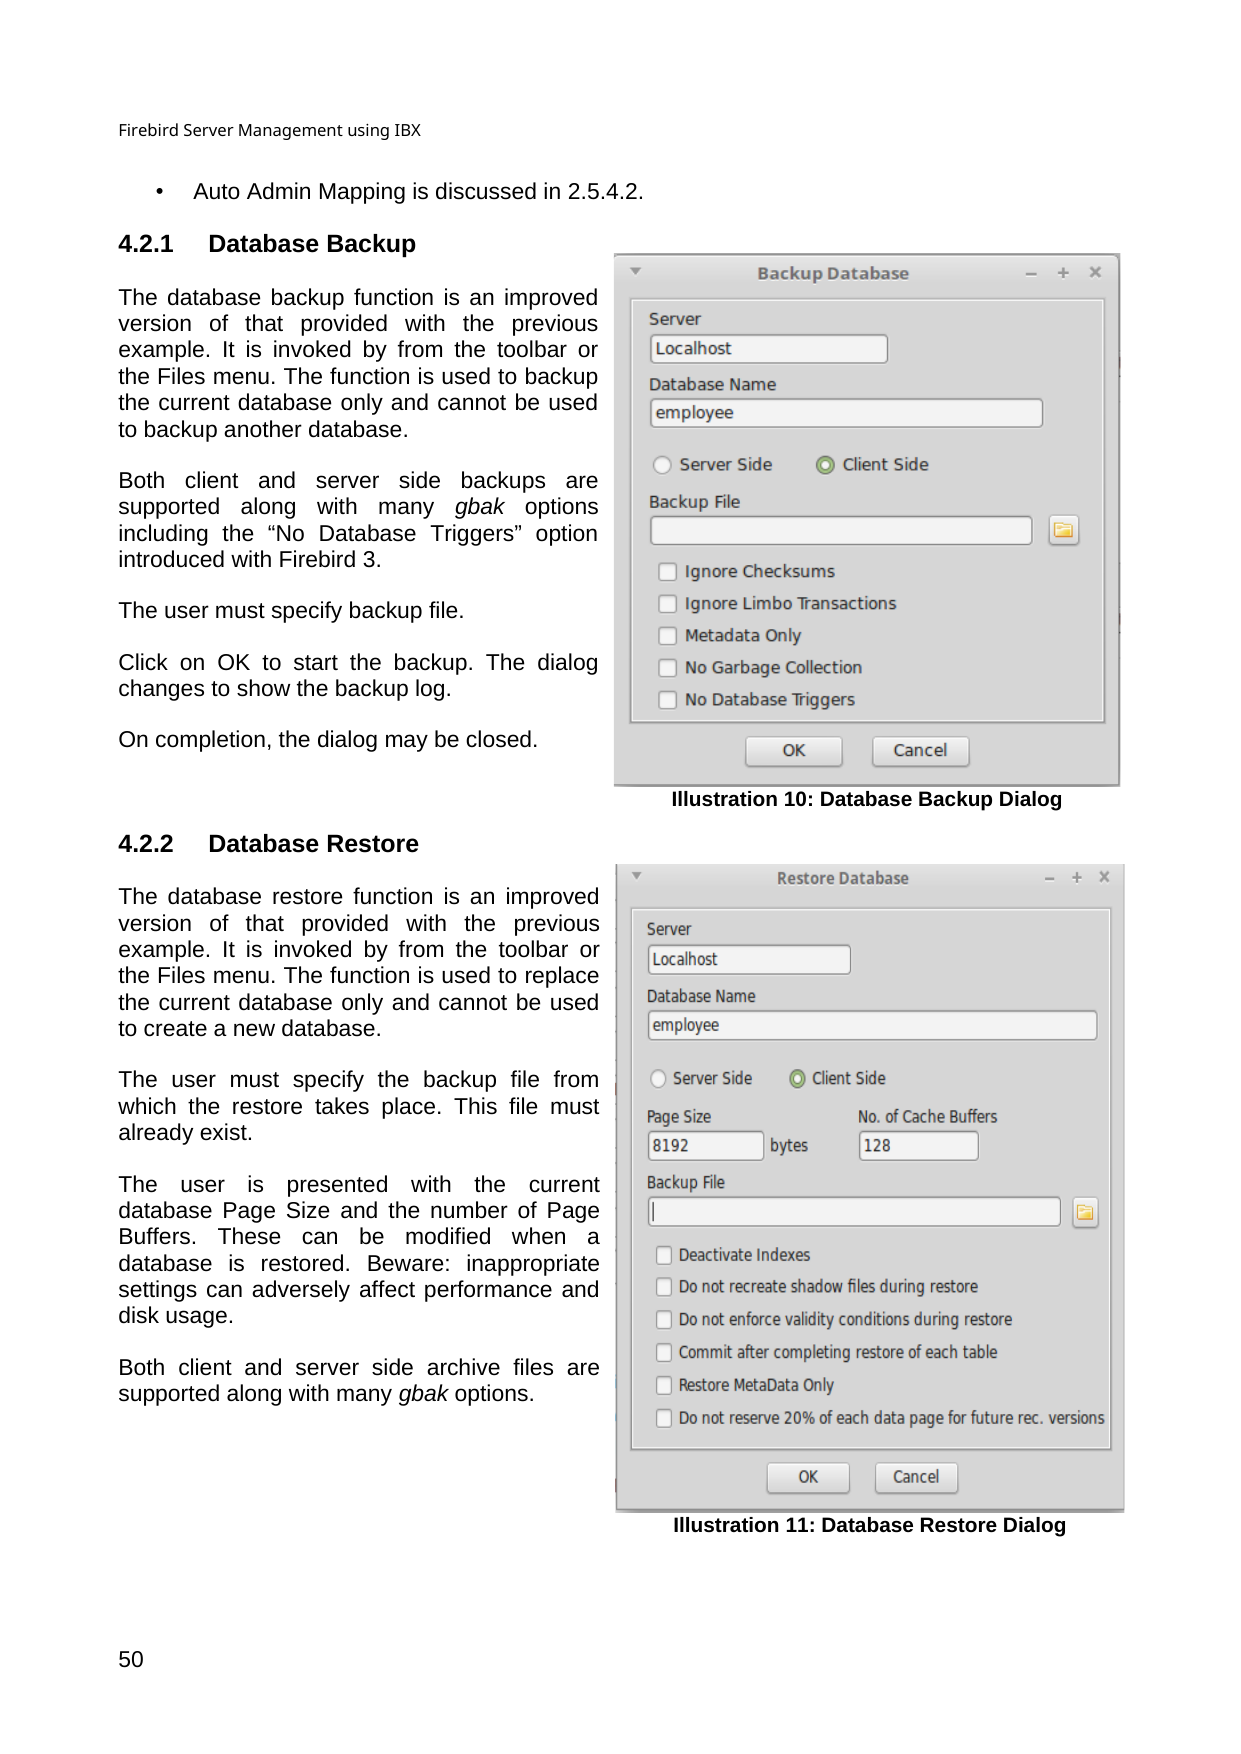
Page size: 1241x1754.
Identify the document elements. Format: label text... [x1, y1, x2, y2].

text The user must specify the backup file from which the restore takes place. This file must already exist. [118, 1066, 615, 1146]
text The user is presented with the current database Page Size and the number of Page Buffers. These can be modified when a database is restored. Beware: inappropriate settings can adversely affect performance and disk usage. [118, 1171, 615, 1329]
text The database restore function is an improved version of that provided with the previous example. It is invoked by from the toolbar or the Files menu. The function is used to replace the current database only and cannot be used to create a new database. [118, 883, 615, 1041]
text Click on OK to start the backup. The dialog changes to show the backup log. [118, 649, 613, 701]
text Both client and server side archive files are supported along with many gbak options. [118, 1354, 615, 1406]
subtitle Database Backup [118, 229, 1122, 258]
picture [613, 253, 1121, 787]
subtitle Database Restore [118, 829, 1124, 864]
text Illustration 11: Database Restore Dialog [615, 1513, 1124, 1536]
text The user must specify backup file. [118, 597, 613, 624]
subtitle [614, 811, 1120, 829]
text On completion, the dialog may be closed. [118, 726, 613, 753]
text The database backup function is an improved version of that provided with the previous example. It is invoked by from the toolbar or the Files menu. The function is used to backup the current database only and cannot be used to backup another database. [118, 284, 613, 442]
picture [615, 864, 1125, 1513]
text Illustration 10: Database Backup Dialog [614, 787, 1120, 811]
list Auto Admin Mapping is discussed in 2.5.4.2. [156, 178, 1122, 204]
text Both client and server side backups are supported along with many gbak options including the “No Database Triggers” option introduced with Firebird 3. [118, 467, 613, 572]
